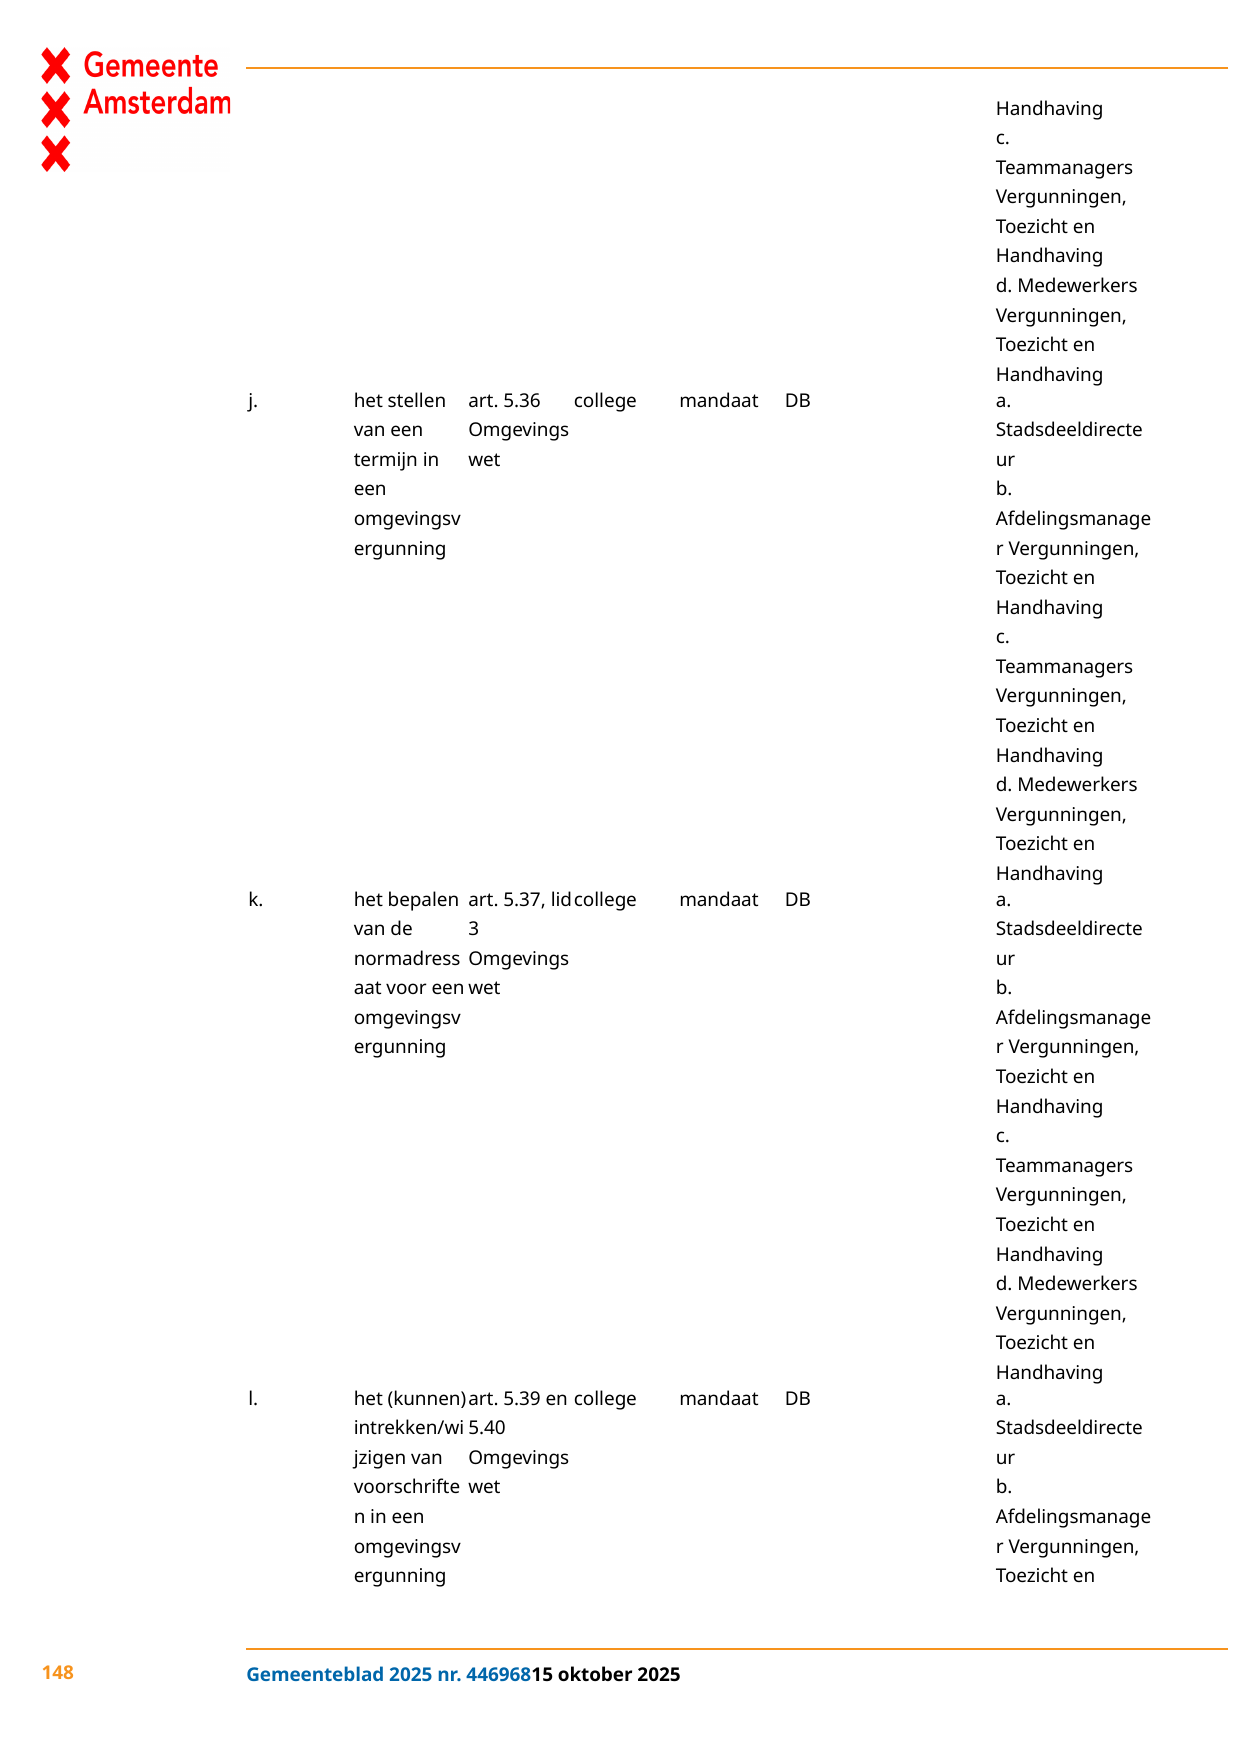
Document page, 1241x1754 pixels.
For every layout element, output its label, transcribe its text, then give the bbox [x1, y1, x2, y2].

table_cell college [574, 1385, 679, 1588]
table_cell [890, 886, 996, 1385]
table_cell Handhaving c. Teammanagers Vergunningen, Toezicht en Handhaving d. Medewerkers Vergunningen, Toezicht en Handhaving [996, 95, 1152, 387]
table_cell [785, 95, 890, 387]
table_cell a. Stadsdeeldirecteur b. Afdelingsmanager Vergunningen, Toezicht en Handhaving c. Teammanagers Vergunningen, Toezicht en Handhaving d. Medewerkers Vergunningen, Toezicht en Handhaving [996, 886, 1152, 1385]
table_cell k. [248, 886, 353, 1385]
table_cell j. [248, 387, 353, 886]
table_cell college [574, 387, 679, 886]
table_cell [354, 95, 468, 387]
table_cell a. Stadsdeeldirecteur b. Afdelingsmanager Vergunningen, Toezicht en [996, 1385, 1152, 1588]
table_cell art. 5.39 en 5.40 Omgevingswet [468, 1385, 574, 1588]
table_cell mandaat [679, 1385, 784, 1588]
table_cell [248, 95, 353, 387]
table_cell [468, 95, 574, 387]
table_cell [890, 95, 996, 387]
table_cell [574, 95, 679, 387]
table_cell mandaat [679, 886, 784, 1385]
table_cell art. 5.36 Omgevingswet [468, 387, 574, 886]
table_cell DB [785, 886, 890, 1385]
table_cell [679, 95, 784, 387]
table_cell DB [785, 1385, 890, 1588]
table_cell mandaat [679, 387, 784, 886]
table_cell het bepalen van de normadressaat voor een omgevingsvergunning [354, 886, 468, 1385]
table_cell het (kunnen) intrekken/wijzigen van voorschriften in een omgevingsvergunning [354, 1385, 468, 1588]
table_cell DB [785, 387, 890, 886]
table_cell a. Stadsdeeldirecteur b. Afdelingsmanager Vergunningen, Toezicht en Handhaving c. Teammanagers Vergunningen, Toezicht en Handhaving d. Medewerkers Vergunningen, Toezicht en Handhaving [996, 387, 1152, 886]
table_cell college [574, 886, 679, 1385]
table_cell [890, 387, 996, 886]
table_cell het stellen van een termijn in een omgevingsvergunning [354, 387, 468, 886]
table_cell l. [248, 1385, 353, 1588]
picture [41, 47, 231, 172]
table_cell [890, 1385, 996, 1588]
table_cell art. 5.37, lid 3 Omgevingswet [468, 886, 574, 1385]
